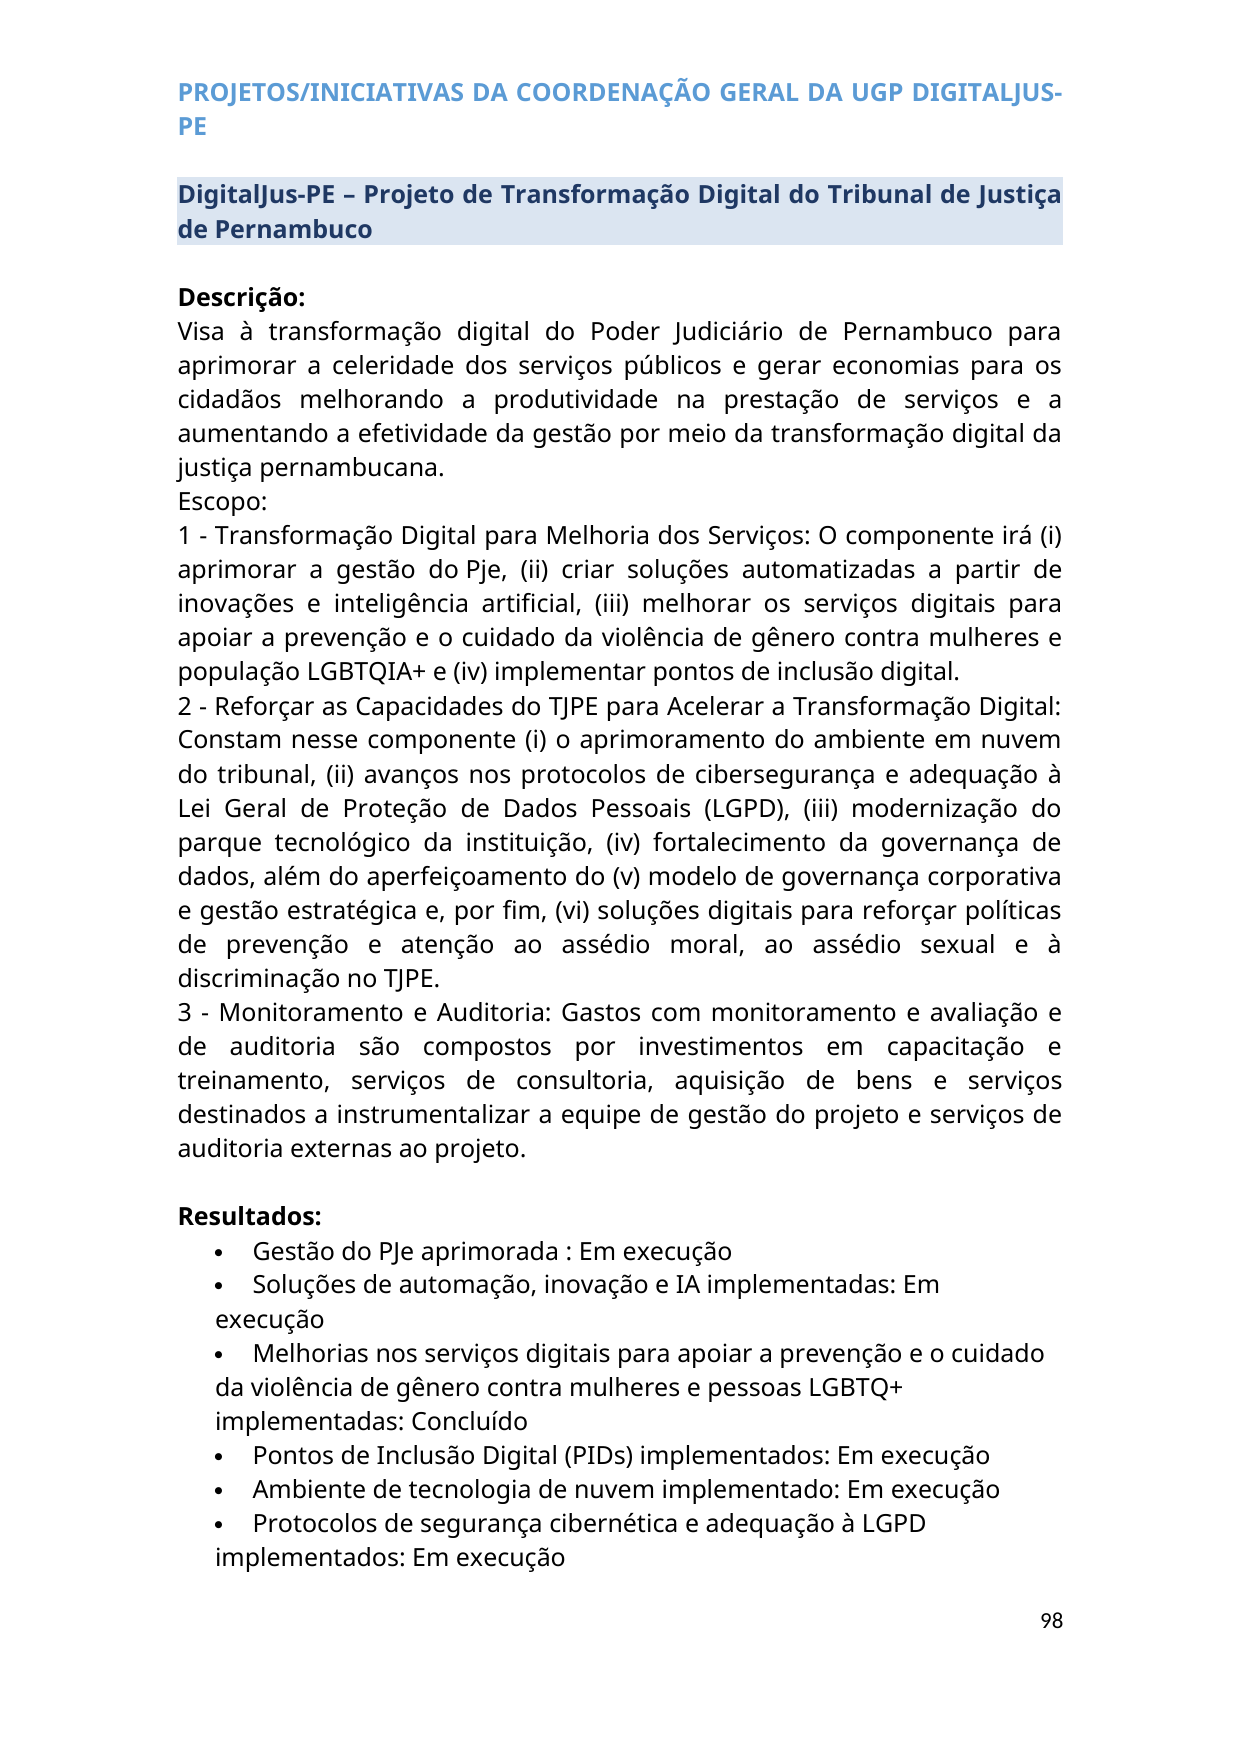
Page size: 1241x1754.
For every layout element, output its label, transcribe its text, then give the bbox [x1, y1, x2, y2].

text DigitalJus-PE – Projeto de Transformação Digital do Tribunal de Justiça de Pernambuco [177, 177, 1063, 245]
text 2 - Reforçar as Capacidades do TJPE para Acelerar a Transformação Digital: Constam nesse componente (i) o aprimoramento do ambiente em nuvem do tribunal, (ii) avanços nos protocolos de cibersegurança e adequação à Lei Geral de Proteção de Dados Pessoais (LGPD), (iii) modernização do parque tecnológico da instituição, (iv) fortalecimento da governança de dados, além do aperfeiçoamento do (v) modelo de governança corporativa e gestão estratégica e, por fim, (vi) soluções digitais para reforçar políticas de prevenção e atenção ao assédio moral, ao assédio sexual e à discriminação no TJPE. [177, 688, 1063, 995]
list Ambiente de tecnologia de nuvem implementado: Em execução [215, 1472, 1063, 1506]
text PROJETOS/INICIATIVAS DA COORDENAÇÃO GERAL DA UGP DIGITALJUS-PE [177, 75, 1063, 177]
text Resultados: [177, 1199, 1063, 1233]
list Pontos de Inclusão Digital (PIDs) implementados: Em execução [215, 1437, 1063, 1472]
text Descrição: [177, 279, 1063, 313]
list Melhorias nos serviços digitais para apoiar a prevenção e o cuidado da violência de gênero contra mulheres e pessoas LGBTQ+ implementadas: Concluído [215, 1335, 1063, 1437]
text Escopo: [177, 484, 1063, 518]
text 3 - Monitoramento e Auditoria: Gastos com monitoramento e avaliação e de auditoria são compostos por investimentos em capacitação e treinamento, serviços de consultoria, aquisição de bens e serviços destinados a instrumentalizar a equipe de gestão do projeto e serviços de auditoria externas ao projeto. [177, 995, 1063, 1165]
list Protocolos de segurança cibernética e adequação à LGPD implementados: Em execução [215, 1506, 1063, 1574]
list Gestão do PJe aprimorada : Em execução [215, 1233, 1063, 1267]
text Visa à transformação digital do Poder Judiciário de Pernambuco para aprimorar a celeridade dos serviços públicos e gerar economias para os cidadãos melhorando a produtividade na prestação de serviços e a aumentando a efetividade da gestão por meio da transformação digital da justiça pernambucana. [177, 313, 1063, 484]
text 1 - Transformação Digital para Melhoria dos Serviços: O componente irá (i) aprimorar a gestão do Pje, (ii) criar soluções automatizadas a partir de inovações e inteligência artificial, (iii) melhorar os serviços digitais para apoiar a prevenção e o cuidado da violência de gênero contra mulheres e população LGBTQIA+ e (iv) implementar pontos de inclusão digital. [177, 518, 1063, 688]
list Soluções de automação, inovação e IA implementadas: Em execução [215, 1267, 1063, 1335]
